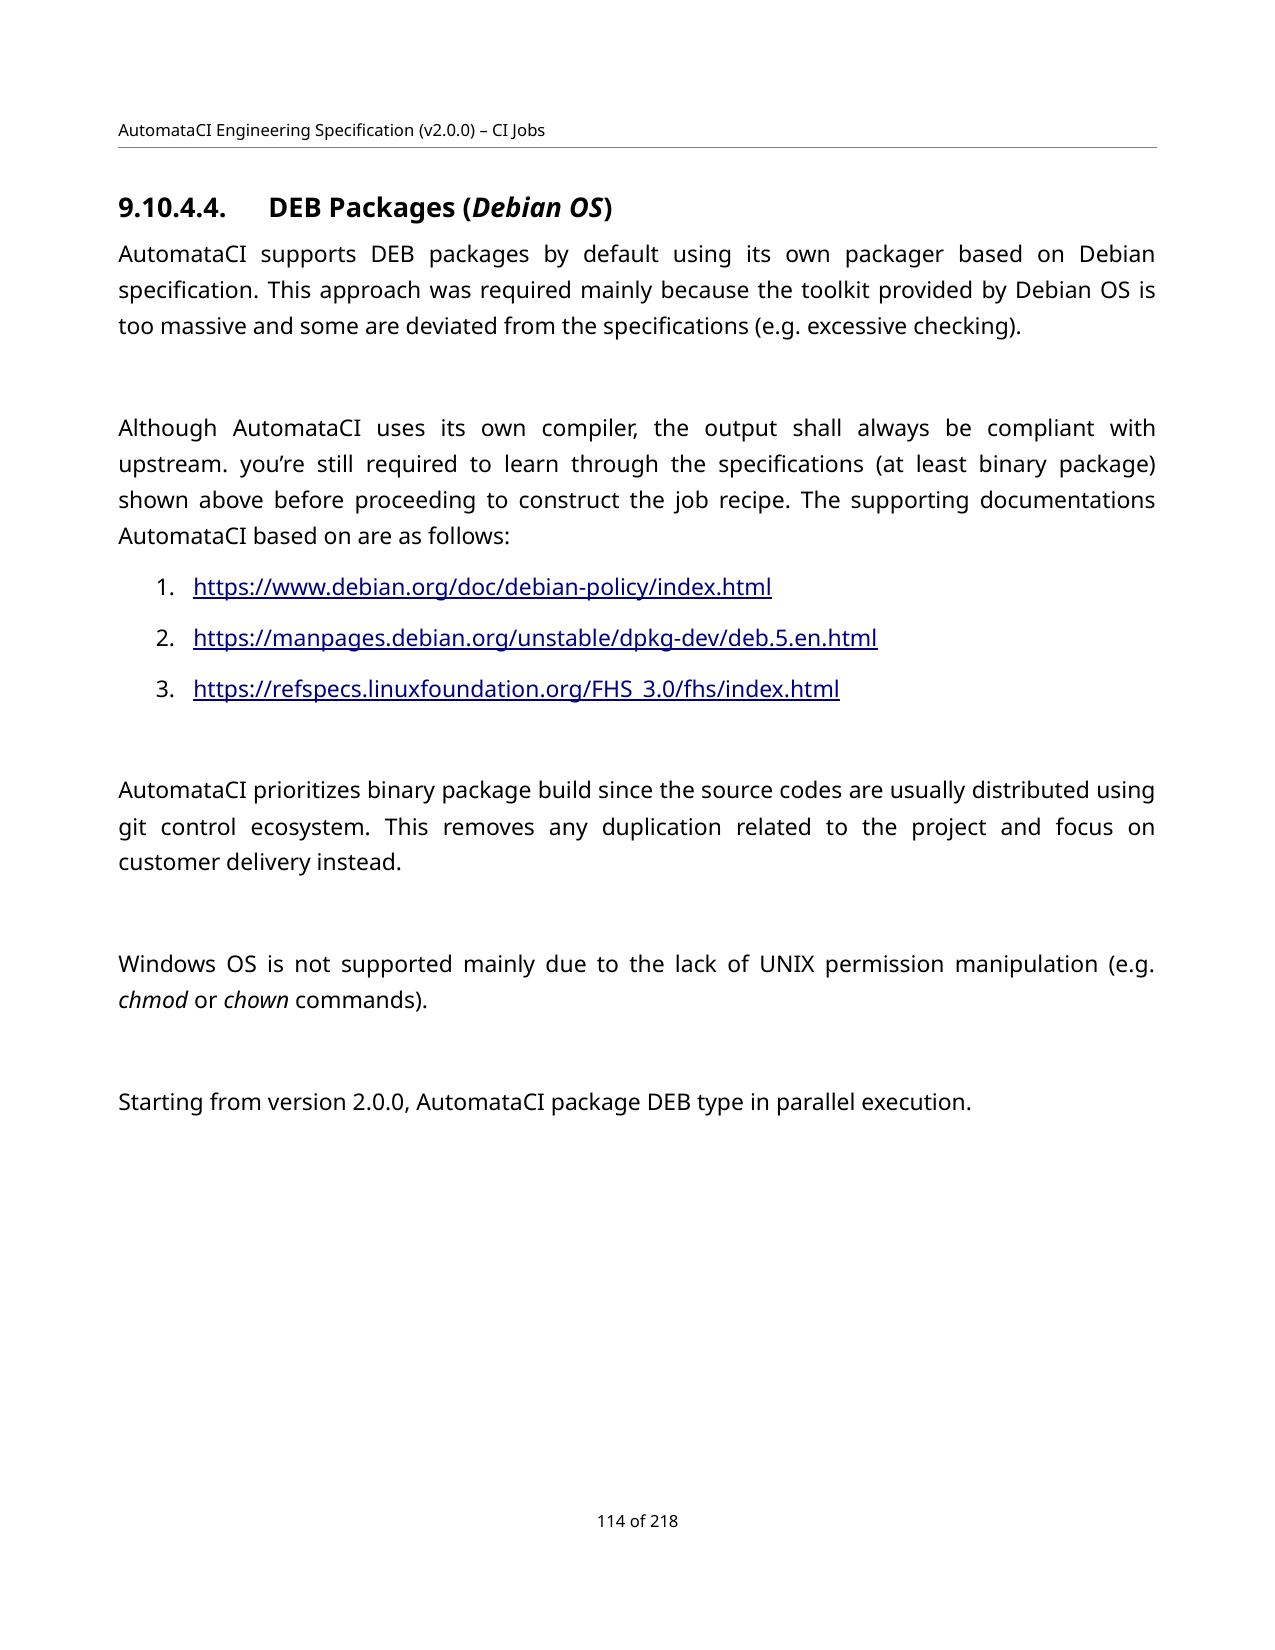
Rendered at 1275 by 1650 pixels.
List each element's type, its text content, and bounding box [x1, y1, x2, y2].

text AutomataCI prioritizes binary package build since the source codes are usually distributed using git control ecosystem. This removes any duplication related to the project and focus on customer delivery instead. [118, 774, 1157, 878]
text AutomataCI supports DEB packages by default using its own packager based on Debian specification. This approach was required mainly because the toolkit provided by Debian OS is too massive and some are deviated from the specifications (e.g. excessive checking). [118, 238, 1157, 341]
text Although AutomataCI uses its own compiler, the output shall always be compliant with upstream. you’re still required to learn through the specifications (at least binary package) shown above before proceeding to construct the job recipe. The supporting documentations AutomataCI based on are as follows: [118, 412, 1157, 551]
text Windows OS is not supported mainly due to the lack of UNIX permission manipulation (e.g. chmod or chown commands). [118, 948, 1157, 1015]
text Starting from version 2.0.0, AutomataCI package DEB type in parallel execution. [118, 1086, 1157, 1117]
list https://www.debian.org/doc/debian-policy/index.html [156, 571, 1157, 602]
subtitle DEB Packages (Debian OS) [118, 189, 1157, 226]
list https://refspecs.linuxfoundation.org/FHS_3.0/fhs/index.html [156, 673, 1157, 704]
list https://manpages.debian.org/unstable/dpkg-dev/deb.5.en.html [156, 622, 1157, 653]
